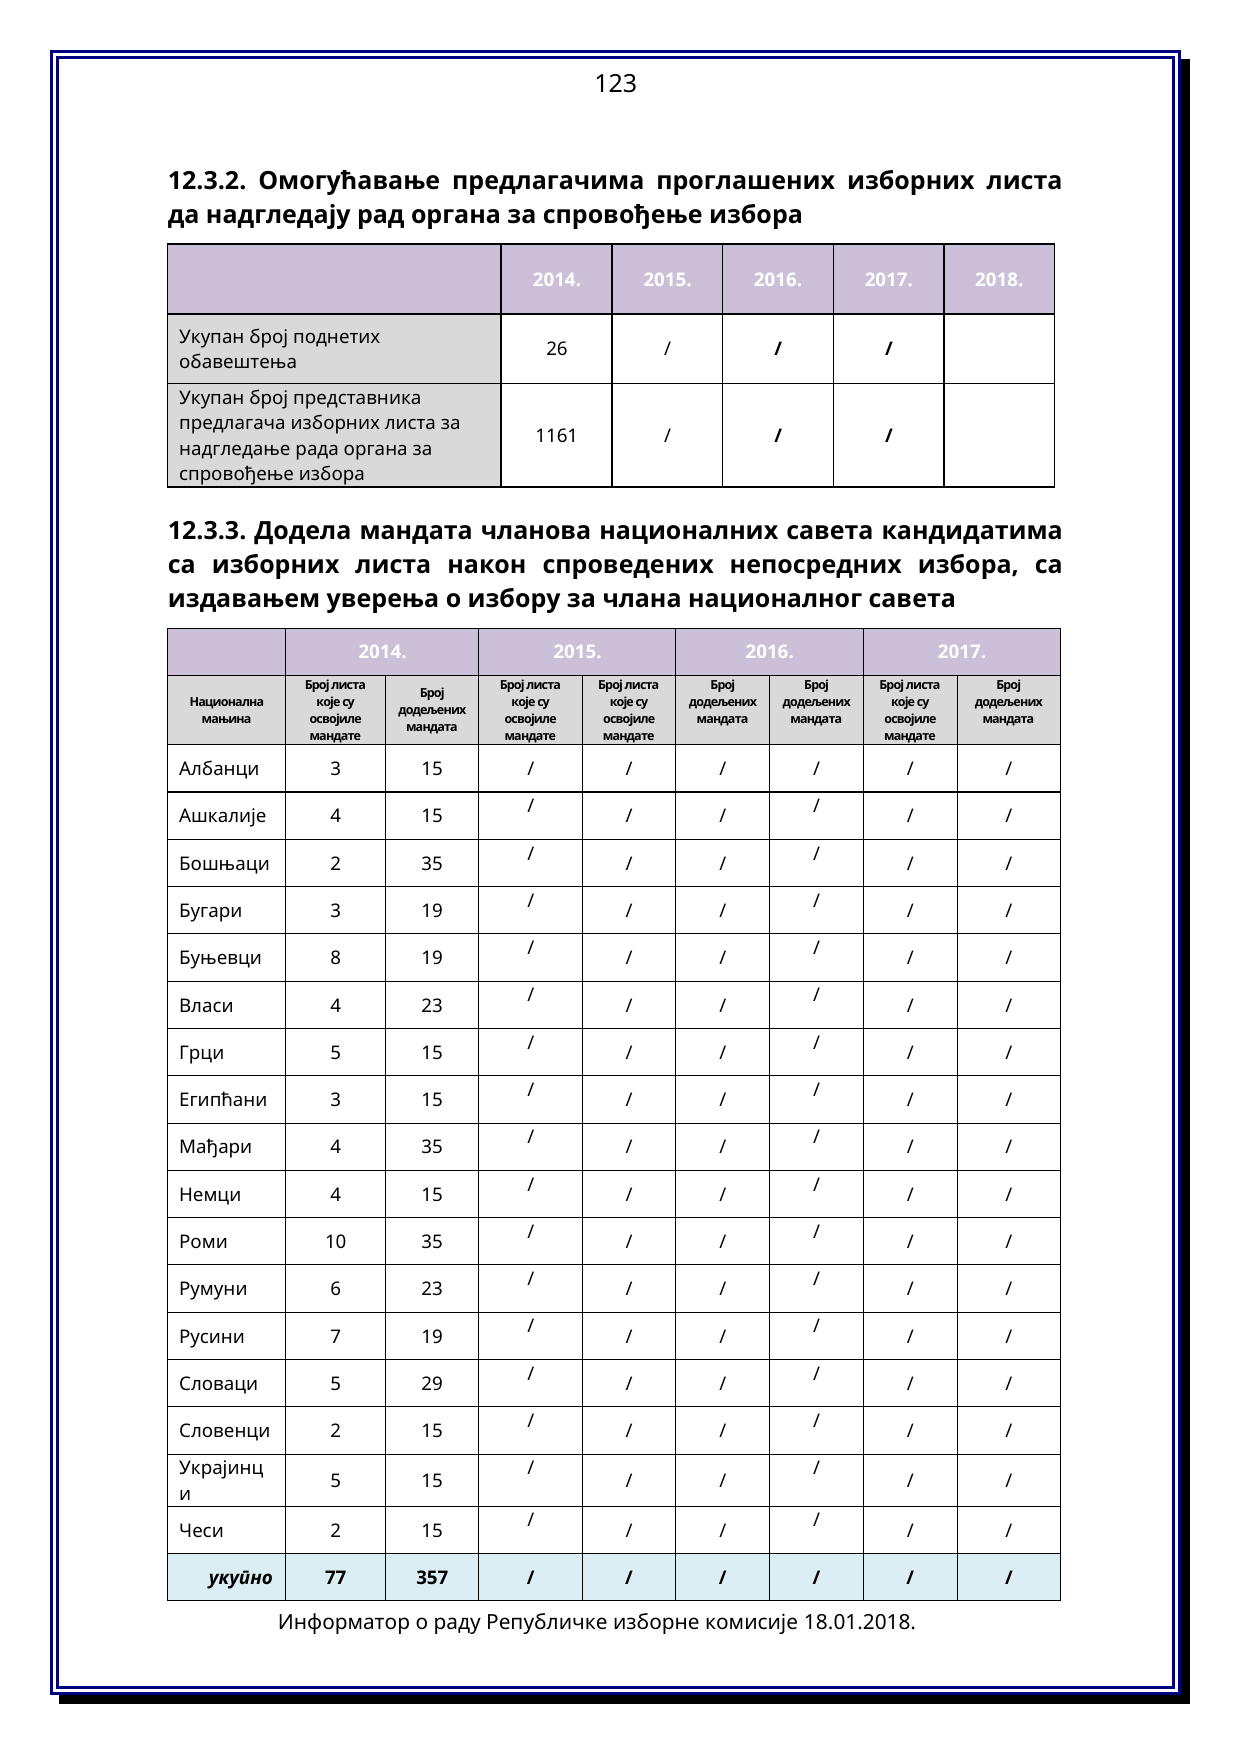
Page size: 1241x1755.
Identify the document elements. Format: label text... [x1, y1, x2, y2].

table_cell / [583, 934, 675, 981]
table_cell 15 [386, 745, 478, 791]
table_cell Словаци [168, 1360, 285, 1406]
table_cell / [676, 1507, 769, 1553]
table_cell / [479, 1076, 582, 1122]
table_cell / [583, 840, 675, 886]
table_cell / [864, 934, 957, 981]
table_cell / [770, 1407, 863, 1453]
table_cell 23 [386, 982, 478, 1028]
table_cell 35 [386, 1218, 478, 1264]
table_cell Укупан број представника предлагача изборних листа за надгледање рада органа за спровођење избора [168, 384, 500, 486]
table_cell 3 [286, 1076, 385, 1122]
table_cell / [479, 982, 582, 1028]
table_cell 7 [286, 1313, 385, 1359]
table_cell 77 [286, 1554, 385, 1600]
table_header 2016. [723, 245, 833, 313]
table_cell / [958, 1507, 1060, 1553]
table_cell 19 [386, 887, 478, 933]
table_header 2015. [613, 245, 722, 313]
table_cell Бугари [168, 887, 285, 933]
table_cell / [676, 1455, 769, 1506]
table_cell / [676, 934, 769, 981]
table_cell 5 [286, 1029, 385, 1075]
table_cell Број додељених мандата [958, 676, 1060, 744]
table_cell 4 [286, 982, 385, 1028]
table_cell Број додељених мандата [676, 676, 769, 744]
table_cell 15 [386, 1407, 478, 1453]
table_cell / [723, 315, 833, 383]
table_header 2014. [286, 629, 478, 675]
table_cell / [958, 887, 1060, 933]
table_cell / [770, 1507, 863, 1553]
table_cell / [958, 1265, 1060, 1312]
subtitle 12.3.3. Додела мандата чланова националних савета кандидатима са изборних листа након спроведених непосредних избора, са издавањем уверења о избору за члана националног савета [168, 513, 1063, 615]
table_cell Мађари [168, 1124, 285, 1170]
table_cell / [958, 1554, 1060, 1600]
table_cell / [958, 1124, 1060, 1170]
table_cell / [583, 982, 675, 1028]
table_cell / [583, 1029, 675, 1075]
table_cell / [479, 1265, 582, 1312]
table_cell 4 [286, 1171, 385, 1217]
table_cell / [958, 745, 1060, 791]
table_cell / [770, 1265, 863, 1312]
table_cell Број додељених мандата [770, 676, 863, 744]
table_cell 26 [502, 315, 611, 383]
table_cell Ашкалије [168, 793, 285, 839]
table_header 2017. [834, 245, 943, 313]
table_cell / [676, 887, 769, 933]
table_cell 29 [386, 1360, 478, 1406]
table_cell Буњевци [168, 934, 285, 981]
table_cell 3 [286, 745, 385, 791]
table_cell / [479, 1407, 582, 1453]
table_cell / [864, 840, 957, 886]
table_cell / [676, 1360, 769, 1406]
table_cell 5 [286, 1360, 385, 1406]
table_cell / [864, 982, 957, 1028]
table_header 2017. [864, 629, 1060, 675]
table_cell / [676, 982, 769, 1028]
table_cell / [958, 1360, 1060, 1406]
table_cell / [958, 1407, 1060, 1453]
table_cell 15 [386, 1455, 478, 1506]
table_cell / [676, 1171, 769, 1217]
table_cell [945, 315, 1054, 383]
table_cell / [834, 384, 943, 486]
table_cell / [958, 1455, 1060, 1506]
table_cell / [479, 934, 582, 981]
table_cell / [676, 1076, 769, 1122]
table_cell / [479, 887, 582, 933]
table_cell 4 [286, 793, 385, 839]
table_cell Укупан број поднетих обавештења [168, 315, 500, 383]
table_cell / [864, 1029, 957, 1075]
table_cell / [864, 1076, 957, 1122]
table_cell / [583, 1171, 675, 1217]
table_cell 10 [286, 1218, 385, 1264]
table_cell / [479, 1507, 582, 1553]
table_cell / [676, 1265, 769, 1312]
table_cell Бошњаци [168, 840, 285, 886]
table_cell 2 [286, 840, 385, 886]
table_cell Број листа које су освојиле мандате [583, 676, 675, 744]
table_cell / [479, 745, 582, 791]
table_cell Број листа које су освојиле мандате [479, 676, 582, 744]
table_cell 15 [386, 1507, 478, 1553]
table_cell Грци [168, 1029, 285, 1075]
table_cell / [864, 1124, 957, 1170]
table_cell / [864, 1554, 957, 1600]
table_cell / [583, 1407, 675, 1453]
table_cell / [864, 1218, 957, 1264]
table_cell / [958, 1029, 1060, 1075]
table_cell / [723, 384, 833, 486]
table_cell 15 [386, 793, 478, 839]
table_cell / [479, 1455, 582, 1506]
table_cell / [958, 982, 1060, 1028]
table_cell / [770, 840, 863, 886]
table_cell / [479, 1124, 582, 1170]
table_cell / [613, 315, 722, 383]
table_cell / [864, 1265, 957, 1312]
table_cell / [676, 745, 769, 791]
table_cell 19 [386, 934, 478, 981]
table_cell / [958, 840, 1060, 886]
table_cell / [676, 840, 769, 886]
table_cell укупно [168, 1554, 285, 1600]
table_cell 2 [286, 1407, 385, 1453]
subtitle 12.3.2. Омогућавање предлагачима проглашених изборних листа да надгледају рад органа за спровођење избора [168, 163, 1063, 231]
table_cell / [834, 315, 943, 383]
table_cell 4 [286, 1124, 385, 1170]
table_cell 1161 [502, 384, 611, 486]
table_cell / [583, 1455, 675, 1506]
table_cell / [676, 1407, 769, 1453]
table_cell / [583, 1218, 675, 1264]
table_cell / [958, 1218, 1060, 1264]
table_cell 5 [286, 1455, 385, 1506]
table_cell Украјинци [168, 1455, 285, 1506]
table_cell / [770, 934, 863, 981]
table_header 2016. [676, 629, 863, 675]
table_cell Немци [168, 1171, 285, 1217]
table_cell / [770, 1360, 863, 1406]
table_cell / [583, 1360, 675, 1406]
table_cell / [583, 1124, 675, 1170]
table_cell / [770, 1171, 863, 1217]
table_cell Роми [168, 1218, 285, 1264]
table_cell 15 [386, 1171, 478, 1217]
table_cell / [770, 745, 863, 791]
table_header 2014. [502, 245, 611, 313]
table_cell / [958, 934, 1060, 981]
table_cell / [864, 745, 957, 791]
table_cell / [583, 1313, 675, 1359]
table_cell / [479, 1554, 582, 1600]
table_cell 23 [386, 1265, 478, 1312]
table_cell Албанци [168, 745, 285, 791]
table_cell / [958, 1313, 1060, 1359]
table_cell 19 [386, 1313, 478, 1359]
table_cell 35 [386, 840, 478, 886]
table_cell Русини [168, 1313, 285, 1359]
table_cell / [864, 887, 957, 933]
table_cell / [958, 793, 1060, 839]
table_cell Словенци [168, 1407, 285, 1453]
table_cell / [479, 1218, 582, 1264]
table_header 2018. [945, 245, 1054, 313]
table_cell / [676, 1218, 769, 1264]
table_cell / [583, 1507, 675, 1553]
table_cell / [864, 1360, 957, 1406]
table_header [168, 245, 500, 313]
table_cell / [583, 793, 675, 839]
table_cell / [676, 1029, 769, 1075]
table_cell / [479, 1029, 582, 1075]
table_cell / [770, 982, 863, 1028]
table_cell / [770, 1554, 863, 1600]
table_cell Румуни [168, 1265, 285, 1312]
table_cell / [583, 1554, 675, 1600]
table_cell / [770, 1313, 863, 1359]
table_cell 6 [286, 1265, 385, 1312]
table_cell / [583, 1265, 675, 1312]
table_cell / [864, 1313, 957, 1359]
table_cell / [479, 840, 582, 886]
table_cell / [864, 1455, 957, 1506]
table_cell [945, 384, 1054, 486]
table_cell / [479, 1313, 582, 1359]
table_cell 8 [286, 934, 385, 981]
table_cell / [770, 887, 863, 933]
table_cell 357 [386, 1554, 478, 1600]
table_cell / [479, 793, 582, 839]
table_cell / [770, 1218, 863, 1264]
table_cell / [864, 1507, 957, 1553]
table_cell / [770, 1076, 863, 1122]
table_cell 15 [386, 1076, 478, 1122]
table_cell / [583, 1076, 675, 1122]
table_cell Власи [168, 982, 285, 1028]
table_cell Национална мањина [168, 676, 285, 744]
table_cell 15 [386, 1029, 478, 1075]
table_header 2015. [479, 629, 675, 675]
table_cell / [676, 1313, 769, 1359]
table_cell / [613, 384, 722, 486]
table_cell / [676, 793, 769, 839]
table_cell / [676, 1124, 769, 1170]
table_cell / [958, 1171, 1060, 1217]
table_cell / [770, 1455, 863, 1506]
table_header [168, 629, 285, 675]
table_cell / [770, 1029, 863, 1075]
table_cell / [864, 1171, 957, 1217]
table_cell / [958, 1076, 1060, 1122]
table_cell / [770, 1124, 863, 1170]
table_cell / [864, 1407, 957, 1453]
table_cell / [583, 745, 675, 791]
table_cell 35 [386, 1124, 478, 1170]
table_cell / [676, 1554, 769, 1600]
table_cell / [583, 887, 675, 933]
table_cell Чеси [168, 1507, 285, 1553]
table_cell Египћани [168, 1076, 285, 1122]
table_cell / [770, 793, 863, 839]
table_cell 3 [286, 887, 385, 933]
table_cell Број листа које су освојиле мандате [286, 676, 385, 744]
table_cell 2 [286, 1507, 385, 1553]
table_cell / [864, 793, 957, 839]
table_cell Број додељених мандата [386, 676, 478, 744]
table_cell Број листа које су освојиле мандате [864, 676, 957, 744]
table_cell / [479, 1360, 582, 1406]
table_cell / [479, 1171, 582, 1217]
